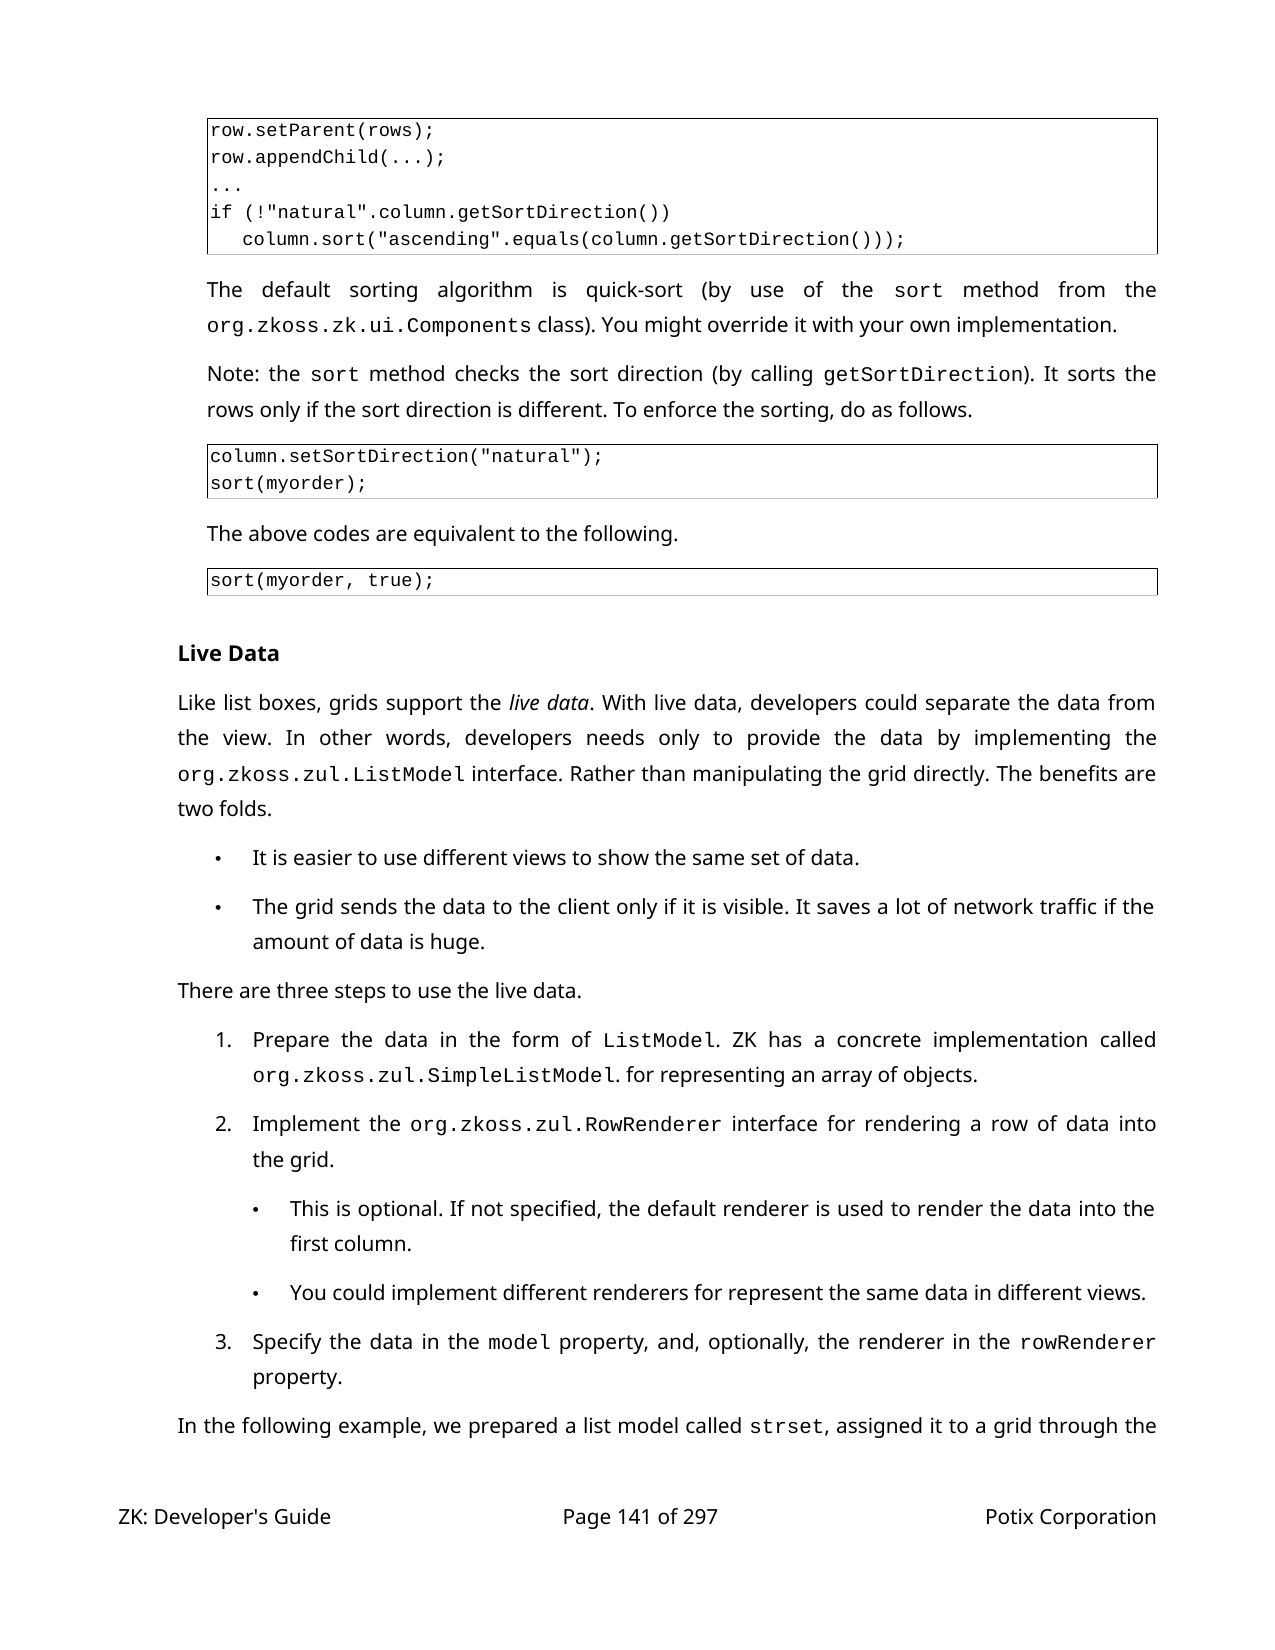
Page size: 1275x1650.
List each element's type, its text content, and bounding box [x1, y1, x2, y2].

text column.sort("ascending".equals(column.getSortDirection())); [208, 227, 1157, 254]
text There are three steps to use the live data. [177, 976, 1157, 1004]
list This is optional. If not specified, the default renderer is used to render the data into the first column. [252, 1194, 1157, 1257]
text sort(myorder, true); [208, 569, 1157, 595]
text column.setSortDirection("natural"); [208, 445, 1157, 468]
text if (!"natural".column.getSortDirection()) [208, 200, 1157, 224]
list You could implement different renderers for represent the same data in different views. [252, 1278, 1157, 1306]
list Implement the org.zkoss.zul.RowRenderer interface for rendering a row of data into the grid. [215, 1109, 1157, 1173]
text row.setParent(rows); [208, 119, 1157, 142]
text row.appendChild(...); [208, 145, 1157, 169]
text ... [208, 172, 1157, 197]
subtitle Live Data [177, 638, 1157, 668]
text The default sorting algorithm is quick-sort (by use of the sort method from the org.zkoss.zk.ui.Components class). You might override it with your own implementation. [207, 275, 1157, 339]
text Note: the sort method checks the sort direction (by calling getSortDirection). It sorts the rows only if the sort direction is different. To enforce the sorting, do as follows. [207, 359, 1157, 423]
text Like list boxes, grids support the live data. With live data, developers could separate the data from the view. In other words, developers needs only to provide the data by implementing the org.zkoss.zul.ListModel interface. Rather than manipulating the grid directly. The benefits are two folds. [177, 688, 1157, 822]
text sort(myorder); [208, 471, 1157, 498]
list It is easier to use different views to show the same set of data. [215, 843, 1157, 871]
text The above codes are equivalent to the following. [207, 519, 1157, 547]
list Prepare the data in the form of ListModel. ZK has a concrete implementation called org.zkoss.zul.SimpleListModel. for representing an array of objects. [215, 1025, 1157, 1089]
list The grid sends the data to the client only if it is visible. It saves a lot of network traffic if the amount of data is huge. [215, 892, 1157, 955]
list Specify the data in the model property, and, optionally, the renderer in the rowRenderer property. [215, 1327, 1157, 1391]
text In the following example, we prepared a list model called strset, assigned it to a grid through the [177, 1411, 1157, 1440]
